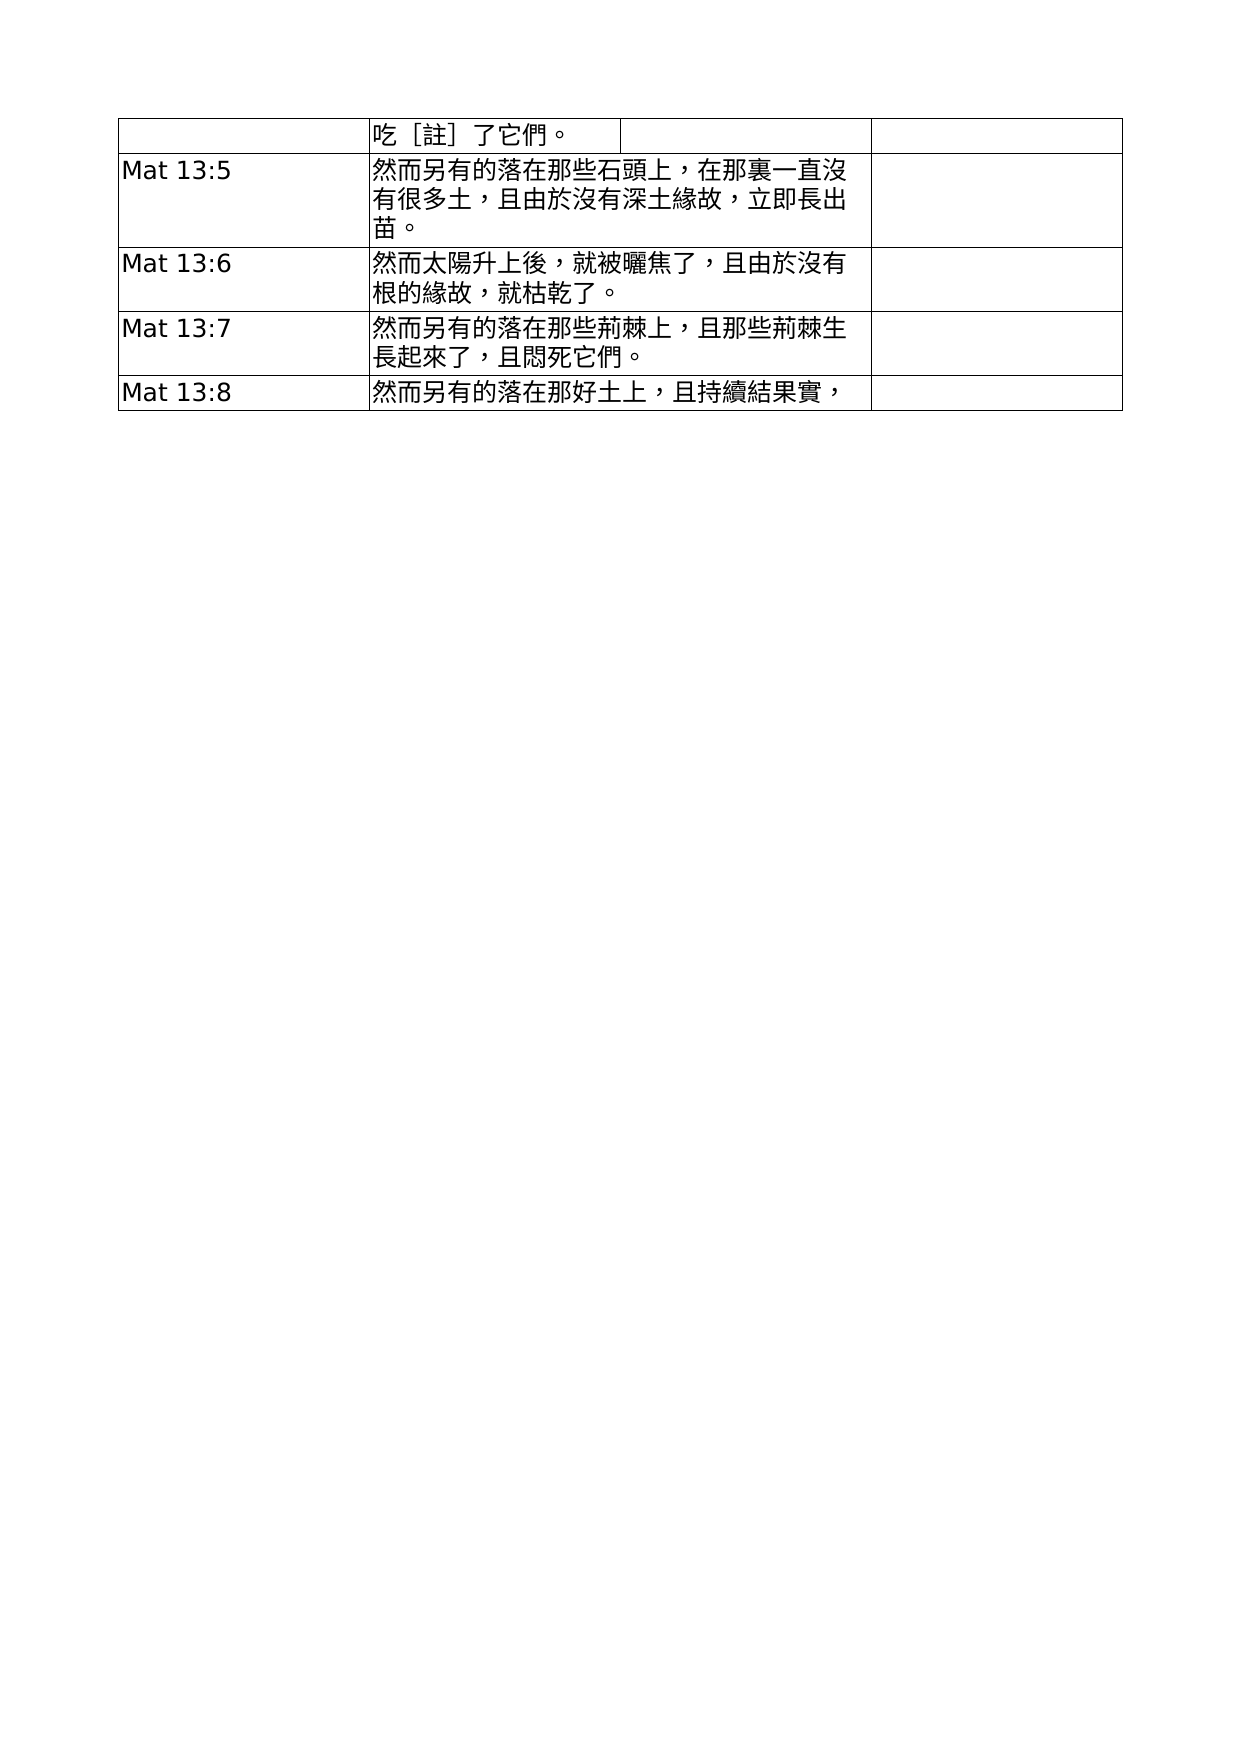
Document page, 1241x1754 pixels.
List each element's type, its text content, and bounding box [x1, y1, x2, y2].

table_cell [621, 119, 871, 153]
table_cell [872, 312, 1122, 375]
table_cell 然而另有的落在那些荊棘上，且那些荊棘生長起來了，且悶死它們。 [370, 312, 871, 375]
table_cell [119, 119, 369, 153]
table_cell [872, 248, 1122, 311]
table_cell Mat 13:5 [119, 154, 369, 247]
table_cell [872, 376, 1122, 410]
table_cell Mat 13:7 [119, 312, 369, 375]
table_cell [872, 119, 1122, 153]
table_cell 然而太陽升上後，就被曬焦了，且由於沒有根的緣故，就枯乾了。 [370, 248, 871, 311]
table_cell 然而另有的落在那些石頭上，在那裏一直沒有很多土，且由於沒有深土緣故，立即長出苗。 [370, 154, 871, 247]
table_cell 然而另有的落在那好土上，且持續結果實， [370, 376, 871, 410]
table_cell Mat 13:8 [119, 376, 369, 410]
table_cell Mat 13:6 [119, 248, 369, 311]
table_cell [872, 154, 1122, 247]
table_cell 吃［註］了它們。 [370, 119, 620, 153]
